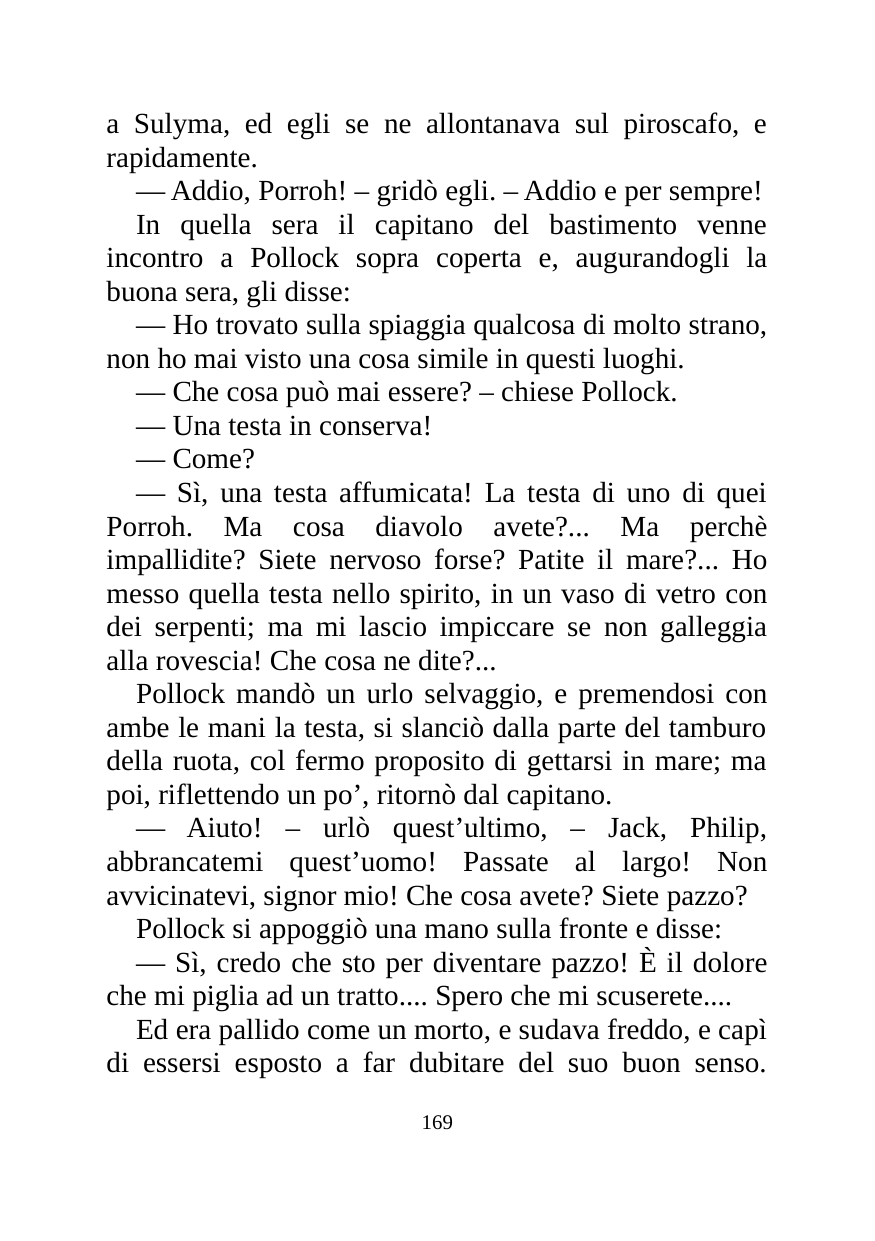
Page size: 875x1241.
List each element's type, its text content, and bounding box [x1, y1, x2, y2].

text — Sì, una testa affumicata! La testa di uno di quei Porroh. Ma cosa diavolo avete?... Ma perchè impallidite? Siete nervoso forse? Patite il mare?... Ho messo quella testa nello spirito, in un vaso di vetro con dei serpenti; ma mi lascio impiccare se non galleggia alla rovescia! Che cosa ne dite?... [106, 475, 768, 676]
text Pollock si appoggiò una mano sulla fronte e disse: [106, 911, 768, 945]
text In quella sera il capitano del bastimento venne incontro a Pollock sopra coperta e, augurandogli la buona sera, gli disse: [106, 207, 768, 307]
text — Addio, Porroh! – gridò egli. – Addio e per sempre! [106, 173, 768, 207]
text — Ho trovato sulla spiaggia qualcosa di molto strano, non ho mai visto una cosa simile in questi luoghi. [106, 307, 768, 374]
text Ed era pallido come un morto, e sudava freddo, e capì di essersi esposto a far dubitare del suo buon senso. [106, 1012, 768, 1079]
text a Sulyma, ed egli se ne allontanava sul piroscafo, e rapidamente. [106, 106, 768, 173]
text — Aiuto! – urlò quest’ultimo, – Jack, Philip, abbrancatemi quest’uomo! Passate al largo! Non avvicinatevi, signor mio! Che cosa avete? Siete pazzo? [106, 811, 768, 911]
text Pollock mandò un urlo selvaggio, e premendosi con ambe le mani la testa, si slanciò dalla parte del tamburo della ruota, col fermo proposito di gettarsi in mare; ma poi, riflettendo un po’, ritornò dal capitano. [106, 676, 768, 811]
text — Come? [106, 442, 768, 475]
text — Una testa in conserva! [106, 408, 768, 442]
text — Sì, credo che sto per diventare pazzo! È il dolore che mi piglia ad un tratto.... Spero che mi scuserete.... [106, 945, 768, 1012]
text — Che cosa può mai essere? – chiese Pollock. [106, 374, 768, 408]
